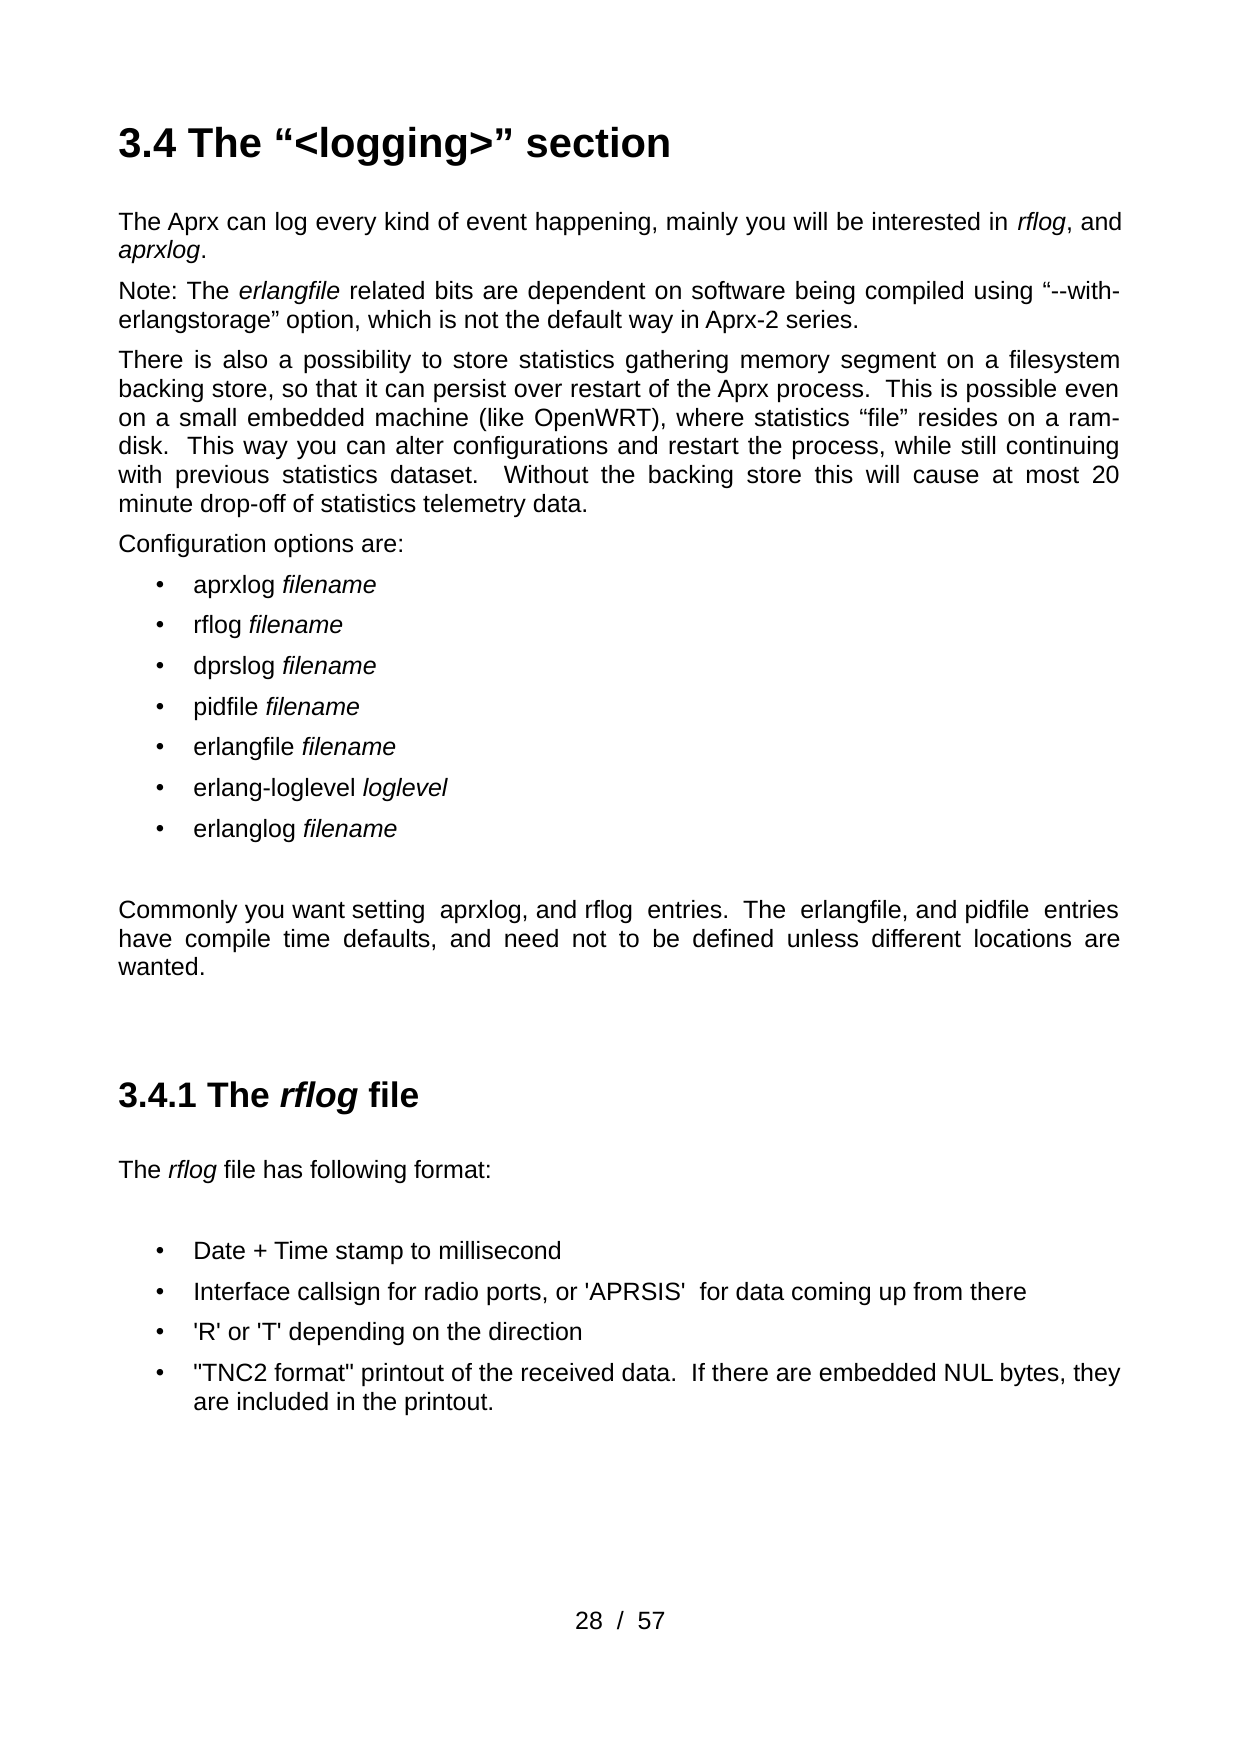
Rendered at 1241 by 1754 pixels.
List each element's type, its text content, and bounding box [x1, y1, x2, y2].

list pidfile filename [156, 692, 1122, 721]
text The rflog file has following format: [118, 1155, 1122, 1184]
text Note: The erlangfile related bits are dependent on software being compiled using “--with-erlangstorage” option, which is not the default way in Aprx-2 series. [118, 276, 1122, 333]
list erlang-loglevel loglevel [156, 773, 1122, 802]
list erlanglog filename [156, 814, 1122, 842]
list Date + Time stamp to millisecond [156, 1236, 1122, 1265]
list dprslog filename [156, 651, 1122, 680]
list erlangfile filename [156, 732, 1122, 761]
list rflog filename [156, 611, 1122, 639]
list "TNC2 format" printout of the received data. If there are embedded NUL bytes, they are included in the printout. [156, 1358, 1122, 1416]
subtitle The rflog file [118, 1074, 1122, 1114]
list Interface callsign for radio ports, or 'APRSIS' for data coming up from there [156, 1277, 1122, 1306]
text Commonly you want setting aprxlog, and rflog entries. The erlangfile, and pidfile entries have compile time defaults, and need not to be defined unless different locations are wanted. [118, 895, 1122, 981]
list aprxlog filename [156, 570, 1122, 599]
text Configuration options are: [118, 529, 1122, 558]
subtitle The “<logging>” section [118, 118, 1122, 166]
text There is also a possibility to store statistics gathering memory segment on a filesystem backing store, so that it can persist over restart of the Aprx process. This is possible even on a small embedded machine (like OpenWRT), where statistics “file” resides on a ram-disk. This way you can alter configurations and restart the process, while still continuing with previous statistics dataset. Without the backing store this will cause at most 20 minute drop-off of statistics telemetry data. [118, 345, 1122, 518]
text The Aprx can log every kind of event happening, mainly you will be interested in rflog, and aprxlog. [118, 207, 1122, 264]
list 'R' or 'T' depending on the direction [156, 1317, 1122, 1346]
